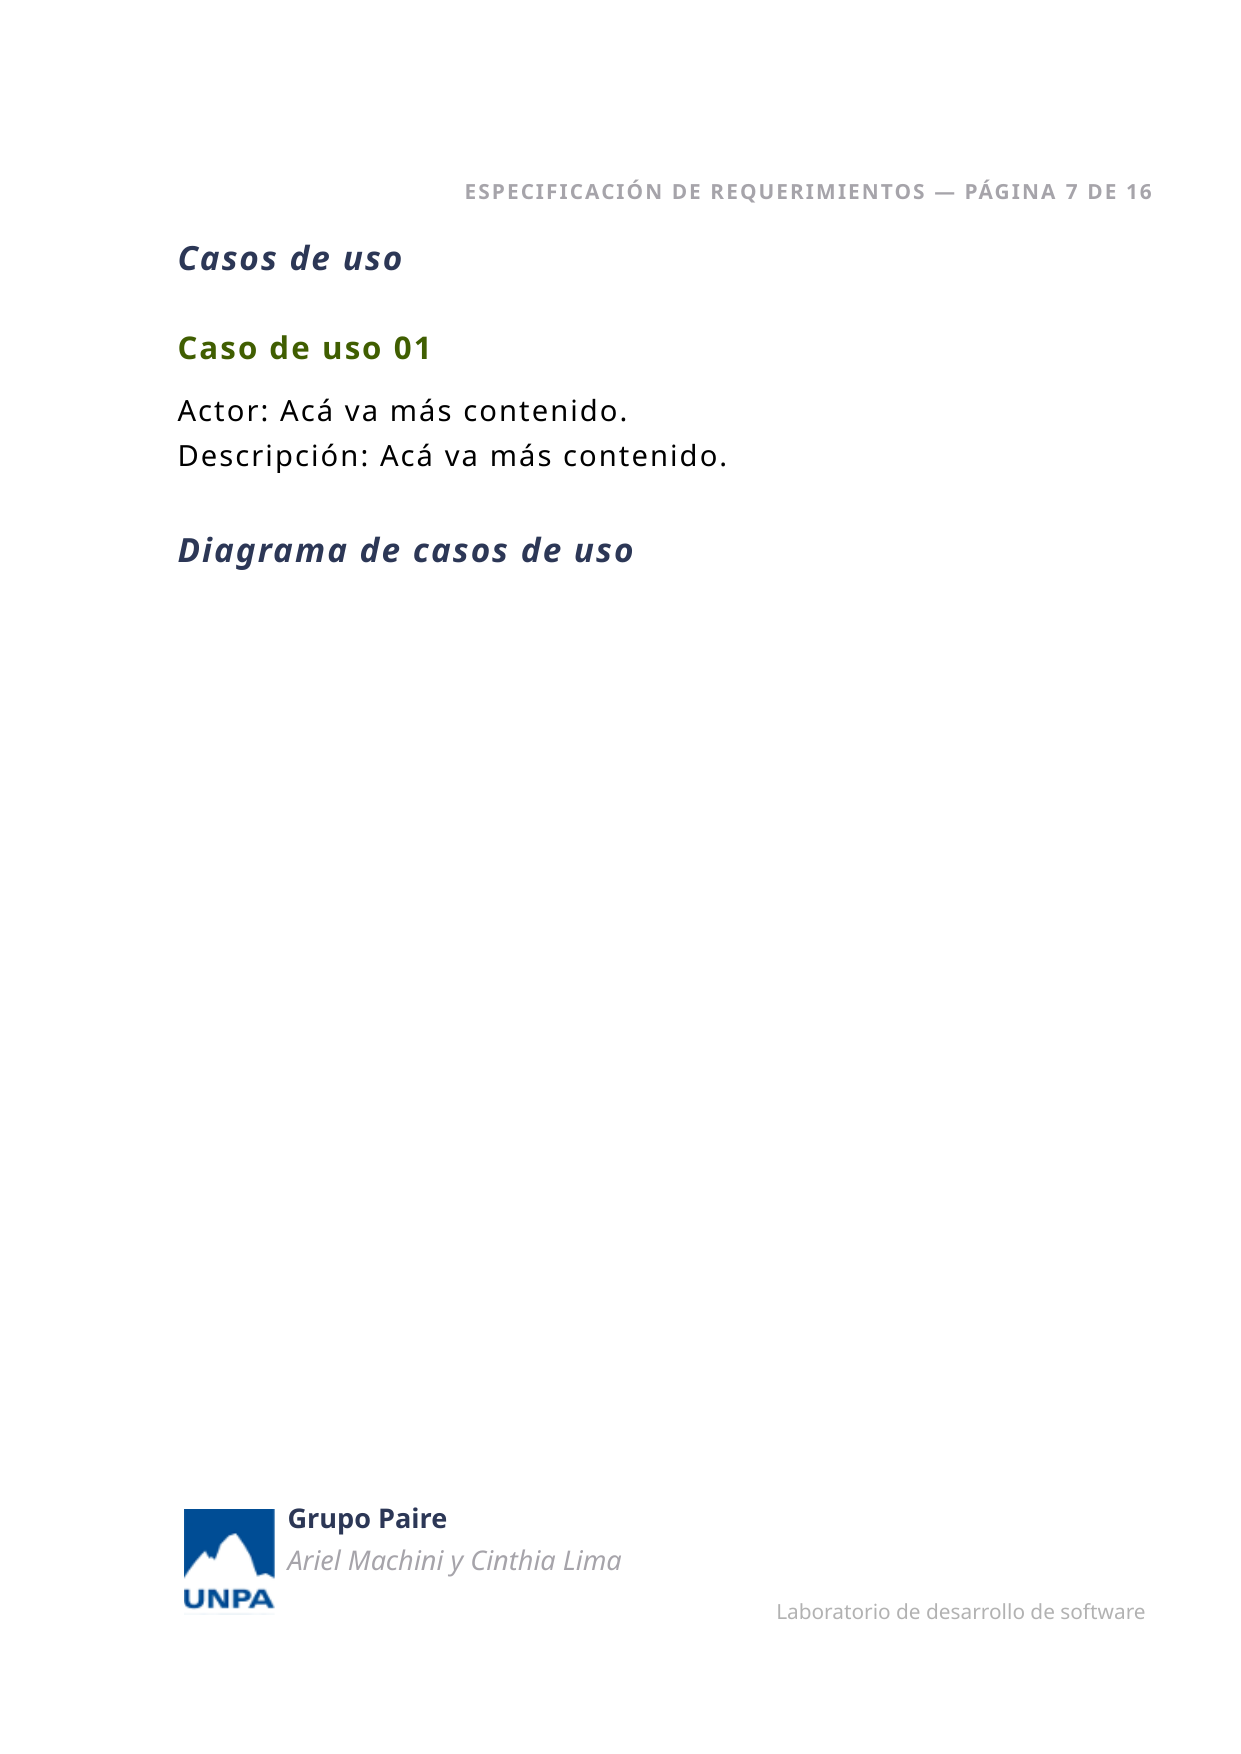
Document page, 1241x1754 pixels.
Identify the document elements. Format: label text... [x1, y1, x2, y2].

text Caso de uso 01 [177, 326, 1152, 369]
text Diagrama de casos de uso [177, 527, 1152, 572]
text Descripción: Acá va más contenido. [177, 436, 1152, 475]
text Actor: Acá va más contenido. [177, 390, 1152, 430]
picture [184, 1509, 275, 1615]
text Casos de uso [177, 235, 1152, 281]
